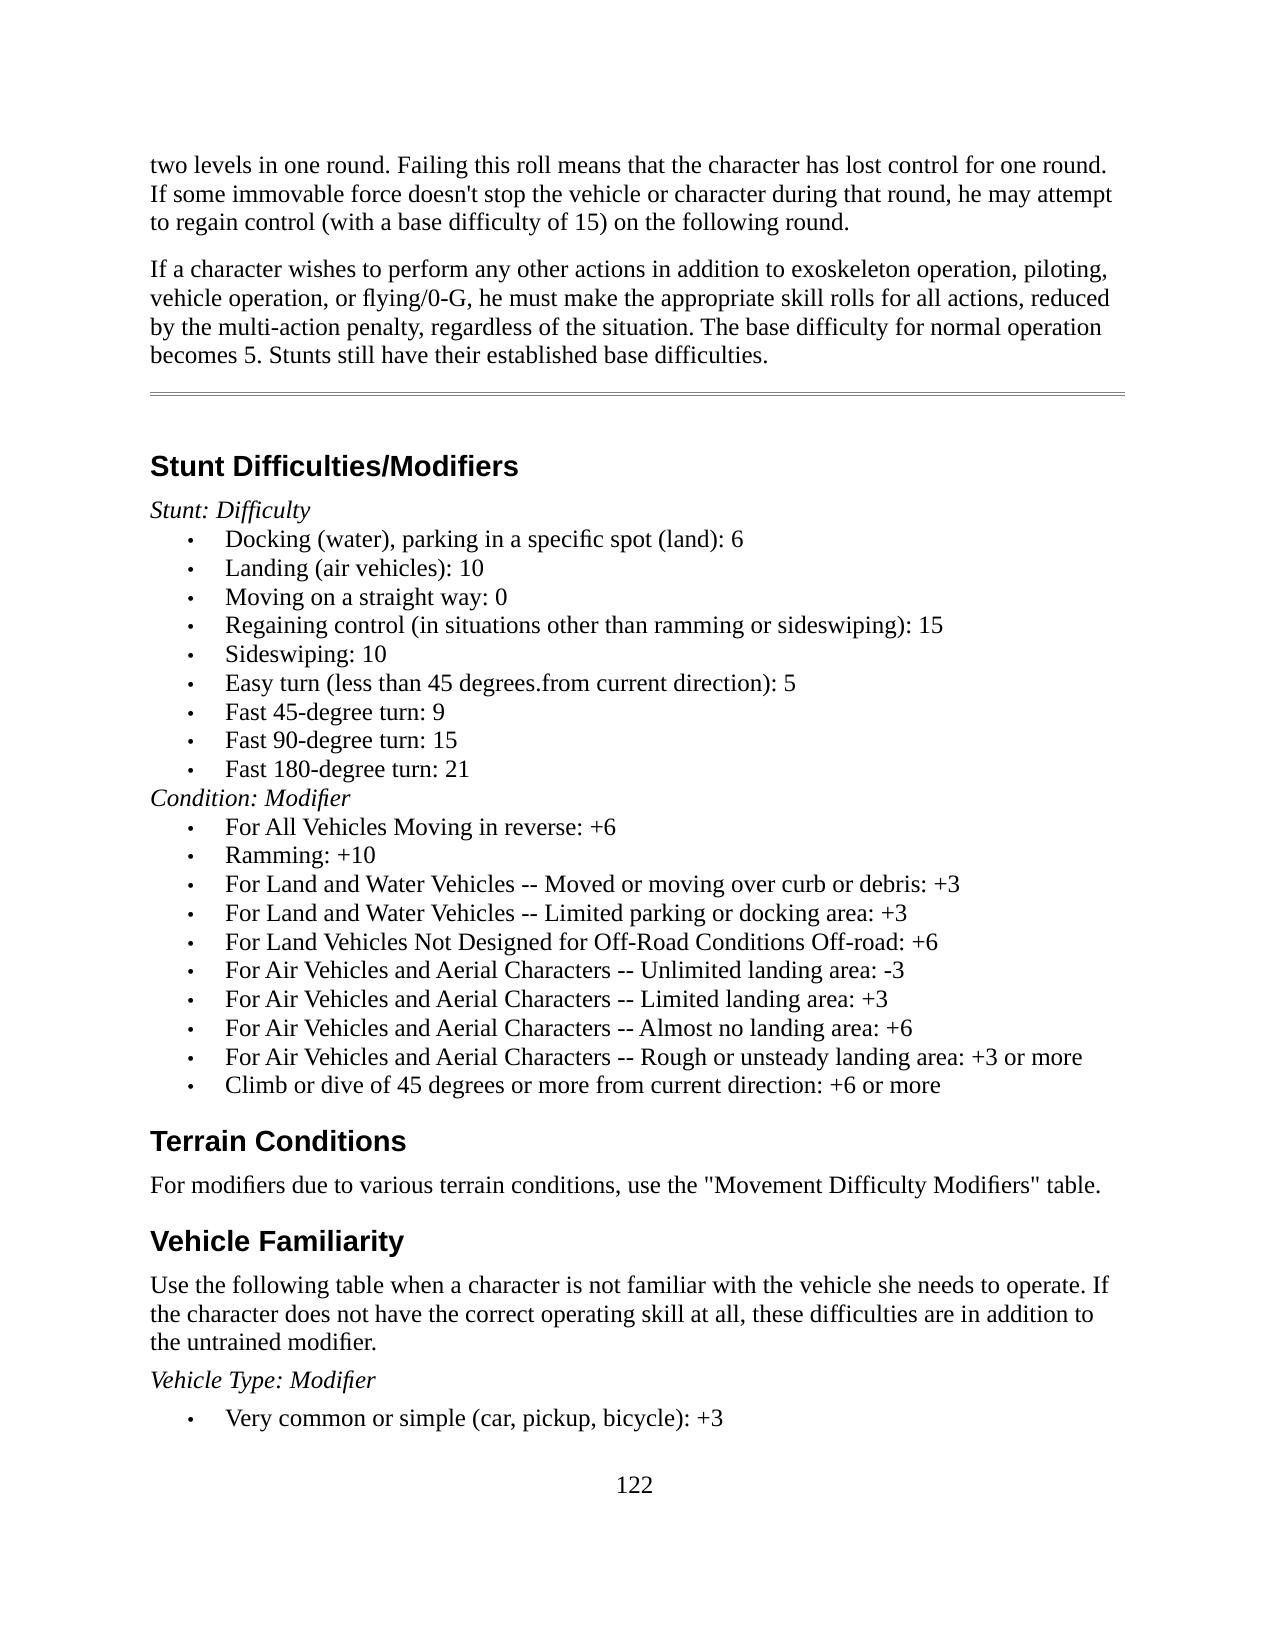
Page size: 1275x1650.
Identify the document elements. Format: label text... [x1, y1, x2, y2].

list For Land and Water Vehicles -- Limited parking or docking area: +3 [187, 898, 1125, 927]
list Fast 90-degree turn: 15 [187, 725, 1125, 754]
list Easy turn (less than 45 degrees.from current direction): 5 [187, 668, 1125, 697]
list Landing (air vehicles): 10 [187, 553, 1125, 582]
list Fast 180-degree turn: 21 [187, 754, 1125, 783]
list For Land Vehicles Not Designed for Off-Road Conditions Off-road: +6 [187, 927, 1125, 955]
text For modiﬁers due to various terrain conditions, use the "Movement Difficulty Modiﬁers" table. [150, 1170, 1125, 1199]
list For Air Vehicles and Aerial Characters -- Unlimited landing area: -3 [187, 955, 1125, 984]
list For Air Vehicles and Aerial Characters -- Almost no landing area: +6 [187, 1013, 1125, 1042]
list For All Vehicles Moving in reverse: +6 [187, 812, 1125, 840]
text Stunt: Difficulty [150, 495, 1125, 524]
list Regaining control (in situations other than ramming or sideswiping): 15 [187, 610, 1125, 639]
text Use the following table when a character is not familiar with the vehicle she needs to operate. If the character does not have the correct operating skill at all, these difficulties are in addition to the untrained modiﬁer. [150, 1270, 1125, 1356]
list For Air Vehicles and Aerial Characters -- Limited landing area: +3 [187, 984, 1125, 1013]
list Docking (water), parking in a speciﬁc spot (land): 6 [187, 524, 1125, 553]
text Vehicle Type: Modiﬁer [150, 1365, 1125, 1394]
text two levels in one round. Failing this roll means that the character has lost control for one round. If some immovable force doesn't stop the vehicle or character during that round, he may attempt to regain control (with a base difficulty of 15) on the following round. [150, 150, 1125, 236]
list For Land and Water Vehicles -- Moved or moving over curb or debris: +3 [187, 869, 1125, 898]
list Ramming: +10 [187, 840, 1125, 869]
list Sideswiping: 10 [187, 639, 1125, 668]
list Very common or simple (car, pickup, bicycle): +3 [187, 1403, 1125, 1432]
list Moving on a straight way: 0 [187, 582, 1125, 610]
list Climb or dive of 45 degrees or more from current direction: +6 or more [187, 1070, 1125, 1099]
text If a character wishes to perform any other actions in addition to exoskeleton operation, piloting, vehicle operation, or ﬂying/0-G, he must make the appropriate skill rolls for all actions, reduced by the multi-action penalty, regardless of the situation. The base difficulty for normal operation becomes 5. Stunts still have their established base difficulties. [150, 254, 1125, 369]
text Condition: Modiﬁer [150, 783, 1125, 812]
list Fast 45-degree turn: 9 [187, 697, 1125, 725]
subtitle Vehicle Familiarity [150, 1224, 1125, 1257]
subtitle Terrain Conditions [150, 1124, 1125, 1158]
subtitle Stunt Difﬁculties/Modiﬁers [150, 449, 1125, 483]
list For Air Vehicles and Aerial Characters -- Rough or unsteady landing area: +3 or more [187, 1042, 1125, 1070]
